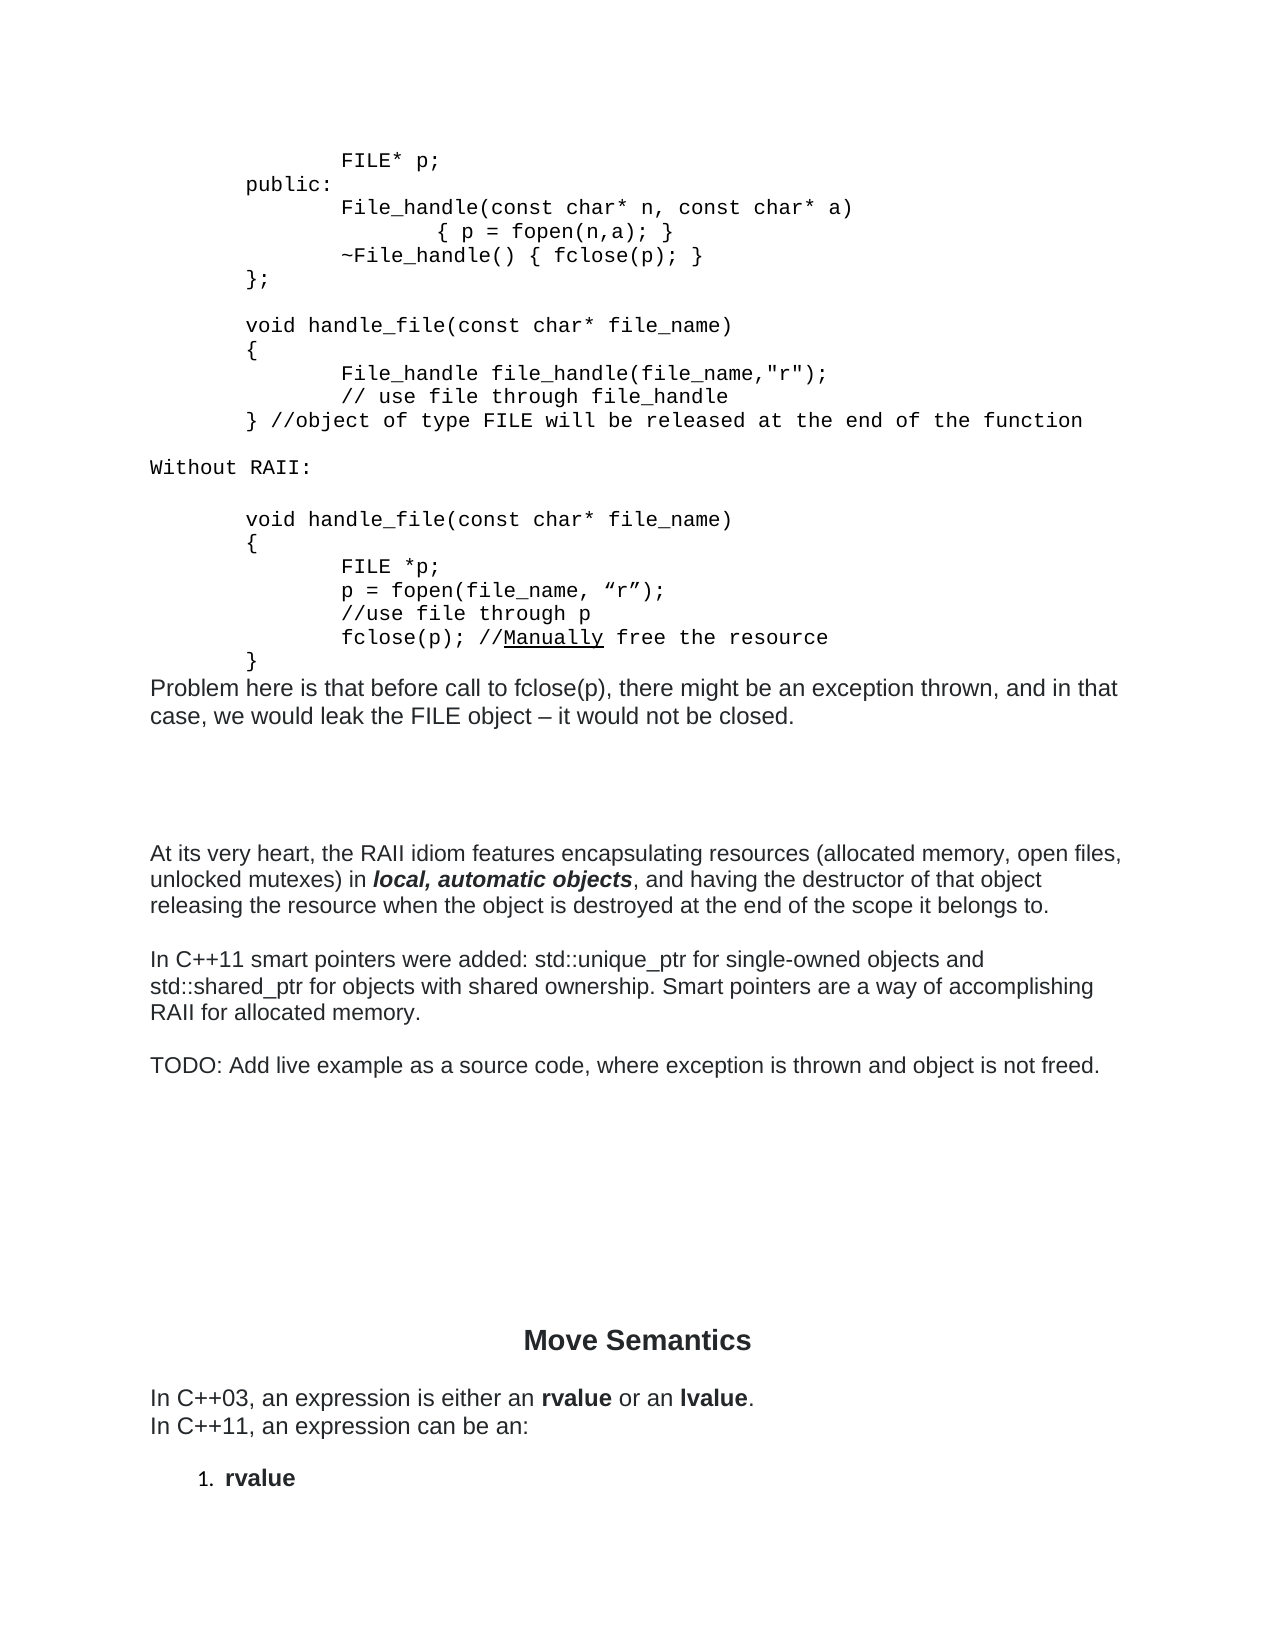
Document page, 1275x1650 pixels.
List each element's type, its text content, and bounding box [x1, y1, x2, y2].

text FILE* p; [150, 150, 1125, 174]
text TODO: Add live example as a source code, where exception is thrown and object is not freed. [150, 1052, 1125, 1078]
text Problem here is that before call to fclose(p), there might be an exception thrown, and in that case, we would leak the FILE object – it would not be closed. [150, 674, 1125, 729]
text ~File_handle() { fclose(p); } [150, 244, 1125, 268]
text At its very heart, the RAII idiom features encapsulating resources (allocated memory, open files, unlocked mutexes) in local, automatic objects, and having the destructor of that object releasing the resource when the object is destroyed at the end of the scope it belongs to. [150, 840, 1125, 919]
text void handle_file(const char* file_name) [150, 316, 1125, 339]
text Without RAII: [150, 457, 1125, 481]
text In C++11, an expression can be an: [150, 1412, 1125, 1439]
text File_handle(const char* n, const char* a) [150, 197, 1125, 221]
text public: [150, 174, 1125, 197]
text void handle_file(const char* file_name) [150, 509, 1125, 532]
text } //object of type FILE will be released at the end of the function [150, 410, 1125, 434]
text In C++11 smart pointers were added: std::unique_ptr for single-owned objects and std::shared_ptr for objects with shared ownership. Smart pointers are a way of accomplishing RAII for allocated memory. [150, 946, 1125, 1026]
text Move Semantics [150, 1323, 1125, 1356]
text { [150, 339, 1125, 363]
text fclose(p); //Manually free the resource [150, 627, 1125, 651]
text FILE *p; [150, 556, 1125, 579]
text p = fopen(file_name, “r”); [150, 579, 1125, 603]
text { [150, 532, 1125, 556]
text In C++03, an expression is either an rvalue or an lvalue. [150, 1384, 1125, 1412]
text File_handle file_handle(file_name,"r"); [150, 363, 1125, 386]
list rvalue [197, 1464, 1125, 1492]
text //use file through p [150, 603, 1125, 627]
text // use file through file_handle [150, 386, 1125, 410]
text }; [150, 268, 1125, 292]
text { p = fopen(n,a); } [150, 221, 1125, 244]
text } [150, 651, 1125, 674]
